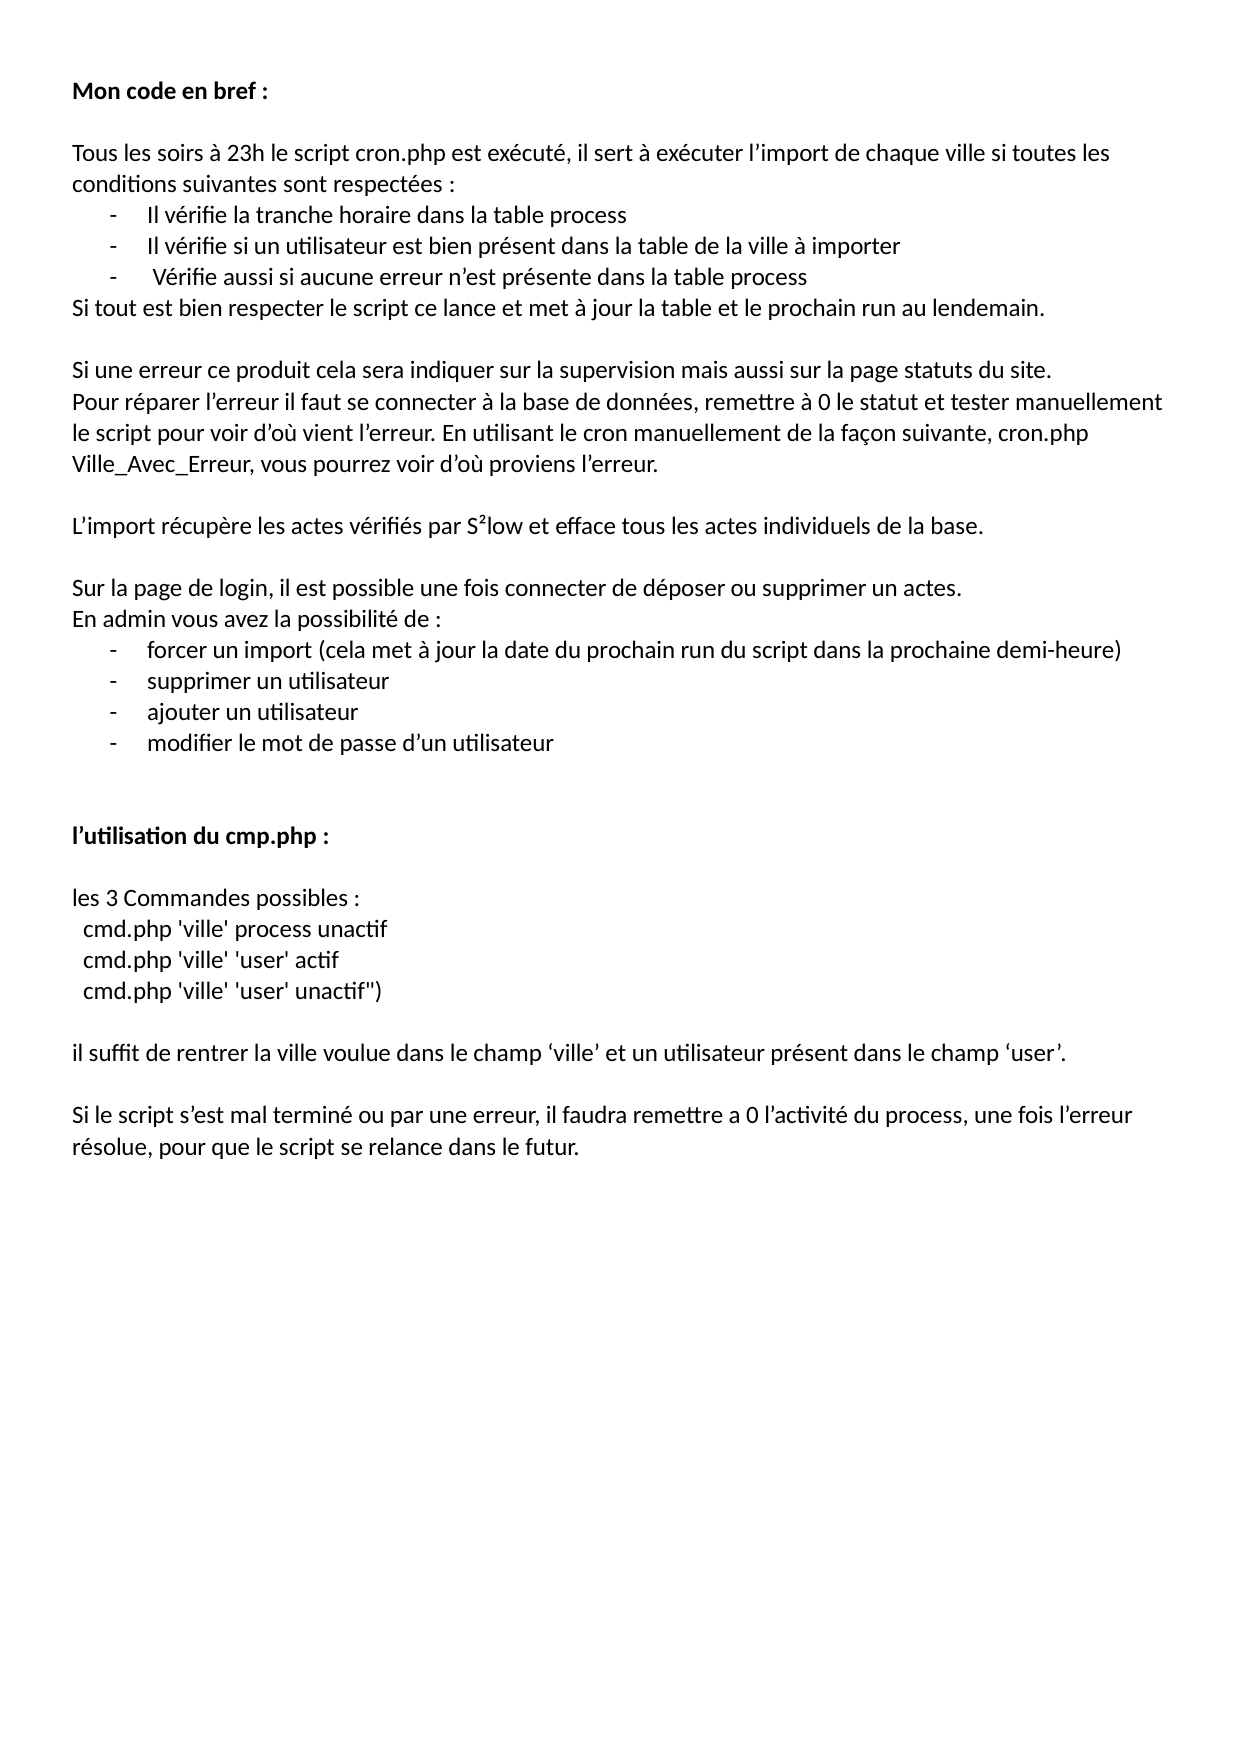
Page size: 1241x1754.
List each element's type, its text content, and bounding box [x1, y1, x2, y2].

text les 3 Commandes possibles : [72, 882, 1164, 913]
text Si tout est bien respecter le script ce lance et met à jour la table et le prochain run au lendemain. [72, 292, 1164, 323]
list ajouter un utilisateur [109, 696, 1164, 727]
text cmd.php 'ville' process unactif [72, 913, 1164, 944]
list modifier le mot de passe d’un utilisateur [109, 727, 1164, 758]
text Pour réparer l’erreur il faut se connecter à la base de données, remettre à 0 le statut et tester manuellement le script pour voir d’où vient l’erreur. En utilisant le cron manuellement de la façon suivante, cron.php Ville_Avec_Erreur, vous pourrez voir d’où proviens l’erreur. [72, 385, 1164, 478]
text Si le script s’est mal terminé ou par une erreur, il faudra remettre a 0 l’activité du process, une fois l’erreur résolue, pour que le script se relance dans le futur. [72, 1099, 1164, 1161]
text L’import récupère les actes vérifiés par S²low et efface tous les actes individuels de la base. [72, 509, 1164, 541]
list Il vérifie si un utilisateur est bien présent dans la table de la ville à importer [109, 230, 1164, 261]
list Il vérifie la tranche horaire dans la table process [109, 199, 1164, 230]
list supprimer un utilisateur [109, 665, 1164, 696]
text Si une erreur ce produit cela sera indiquer sur la supervision mais aussi sur la page statuts du site. [72, 354, 1164, 385]
text cmd.php 'ville' 'user' unactif") [72, 975, 1164, 1006]
list forcer un import (cela met à jour la date du prochain run du script dans la prochaine demi-heure) [109, 634, 1164, 665]
text En admin vous avez la possibilité de : [72, 603, 1164, 634]
text l’utilisation du cmp.php : [72, 820, 1164, 851]
text il suffit de rentrer la ville voulue dans le champ ‘ville’ et un utilisateur présent dans le champ ‘user’. [72, 1037, 1164, 1068]
text cmd.php 'ville' 'user' actif [72, 944, 1164, 975]
list Vérifie aussi si aucune erreur n’est présente dans la table process [109, 261, 1164, 292]
text Mon code en bref : [72, 75, 1164, 106]
text Tous les soirs à 23h le script cron.php est exécuté, il sert à exécuter l’import de chaque ville si toutes les conditions suivantes sont respectées : [72, 137, 1164, 199]
text Sur la page de login, il est possible une fois connecter de déposer ou supprimer un actes. [72, 572, 1164, 603]
